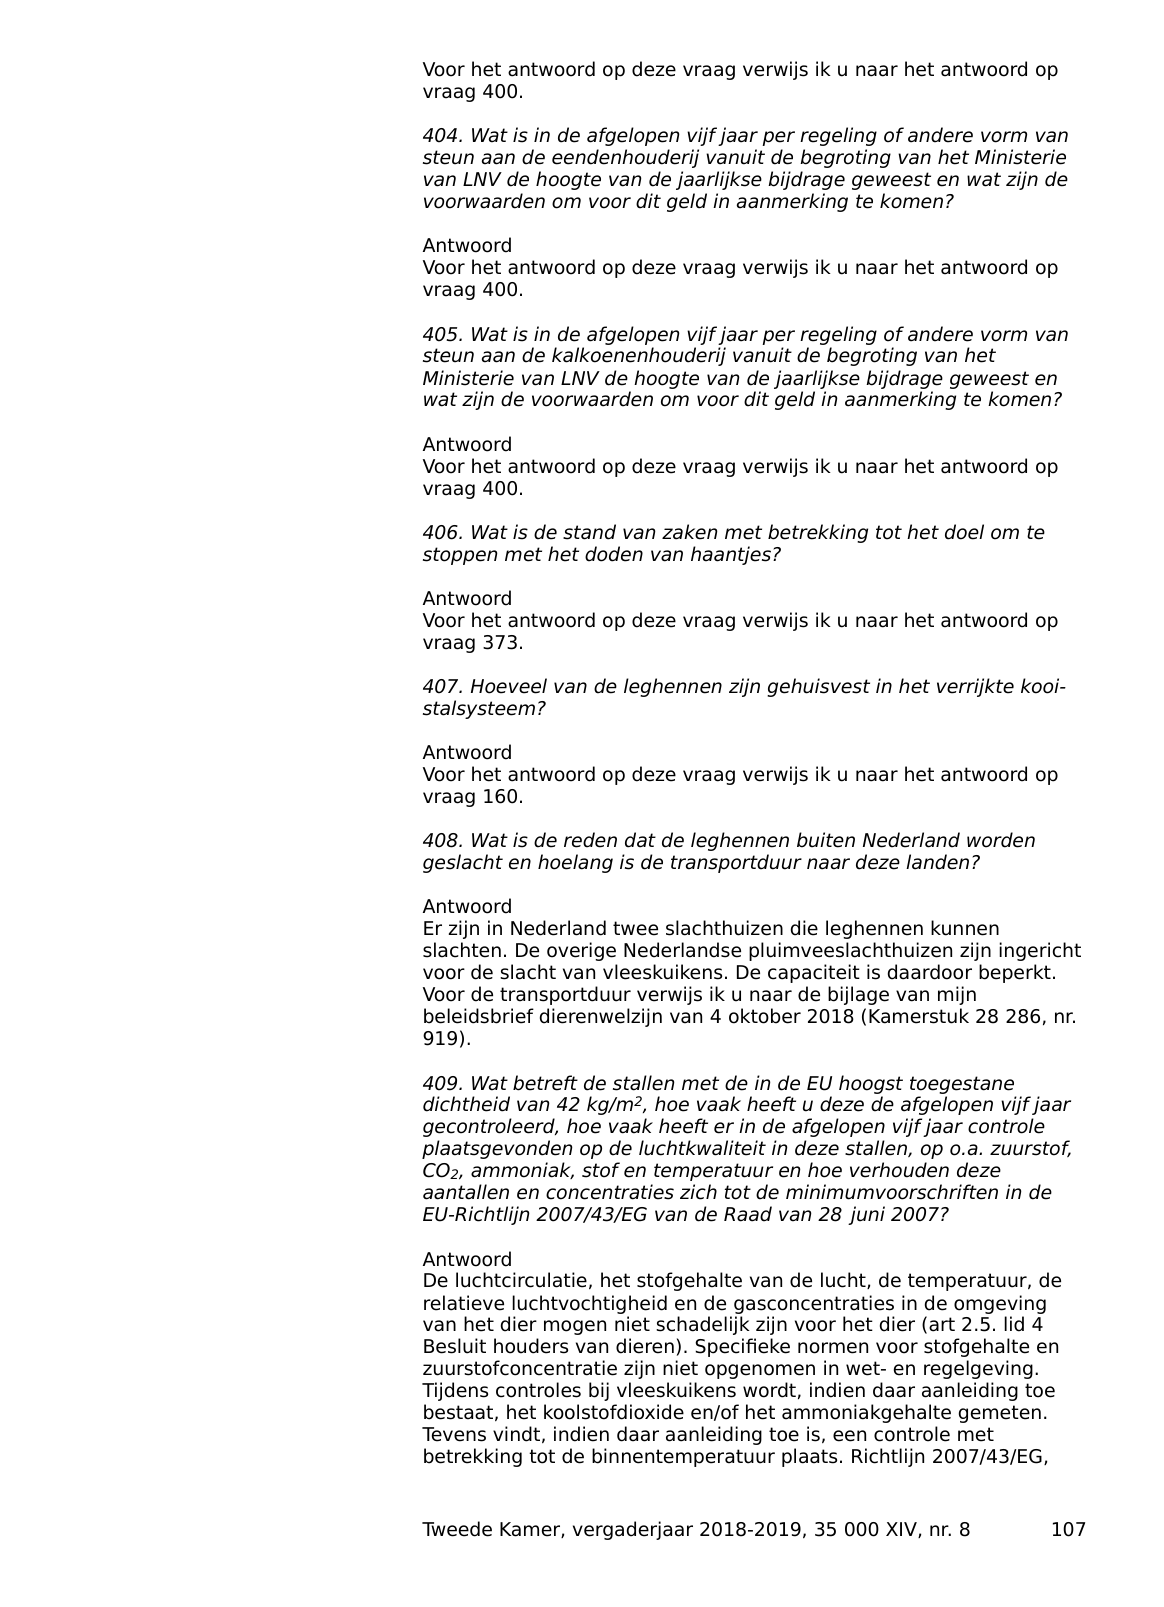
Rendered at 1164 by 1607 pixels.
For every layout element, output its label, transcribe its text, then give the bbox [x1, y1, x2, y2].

text Antwoord [422, 896, 1087, 918]
text 404. Wat is in de afgelopen vijf jaar per regeling of andere vorm van steun aan de eendenhouderij vanuit de begroting van het Ministerie van LNV de hoogte van de jaarlijkse bijdrage geweest en wat zijn de voorwaarden om voor dit geld in aanmerking te komen? [422, 125, 1087, 213]
text Voor het antwoord op deze vraag verwijs ik u naar het antwoord op vraag 400. [422, 59, 1087, 103]
text 409. Wat betreft de stallen met de in de EU hoogst toegestane dichtheid van 42 kg/m2, hoe vaak heeft u deze de afgelopen vijf jaar gecontroleerd, hoe vaak heeft er in de afgelopen vijf jaar controle plaatsgevonden op de luchtkwaliteit in deze stallen, op o.a. zuurstof, CO2, ammoniak, stof en temperatuur en hoe verhouden deze aantallen en concentraties zich tot de minimumvoorschriften in de EU-Richtlijn 2007/43/EG van de Raad van 28 juni 2007? [422, 1072, 1087, 1226]
text Antwoord [422, 588, 1087, 610]
text Voor het antwoord op deze vraag verwijs ik u naar het antwoord op vraag 400. [422, 257, 1087, 301]
text Antwoord [422, 235, 1087, 257]
text Voor het antwoord op deze vraag verwijs ik u naar het antwoord op vraag 373. [422, 610, 1087, 654]
text Antwoord [422, 742, 1087, 764]
text 405. Wat is in de afgelopen vijf jaar per regeling of andere vorm van steun aan de kalkoenenhouderij vanuit de begroting van het Ministerie van LNV de hoogte van de jaarlijkse bijdrage geweest en wat zijn de voorwaarden om voor dit geld in aanmerking te komen? [422, 323, 1087, 411]
text 406. Wat is de stand van zaken met betrekking tot het doel om te stoppen met het doden van haantjes? [422, 522, 1087, 566]
text Voor het antwoord op deze vraag verwijs ik u naar het antwoord op vraag 160. [422, 764, 1087, 808]
text 407. Hoeveel van de leghennen zijn gehuisvest in het verrijkte kooi-stalsysteem? [422, 676, 1087, 720]
text Er zijn in Nederland twee slachthuizen die leghennen kunnen slachten. De overige Nederlandse pluimveeslachthuizen zijn ingericht voor de slacht van vleeskuikens. De capaciteit is daardoor beperkt. Voor de transportduur verwijs ik u naar de bijlage van mijn beleidsbrief dierenwelzijn van 4 oktober 2018 (Kamerstuk 28 286, nr. 919). [422, 918, 1087, 1050]
text De luchtcirculatie, het stofgehalte van de lucht, de temperatuur, de relatieve luchtvochtigheid en de gasconcentraties in de omgeving van het dier mogen niet schadelijk zijn voor het dier (art 2.5. lid 4 Besluit houders van dieren). Specifieke normen voor stofgehalte en zuurstofconcentratie zijn niet opgenomen in wet- en regelgeving. Tijdens controles bij vleeskuikens wordt, indien daar aanleiding toe bestaat, het koolstofdioxide en/of het ammoniakgehalte gemeten. Tevens vindt, indien daar aanleiding toe is, een controle met betrekking tot de binnentemperatuur plaats. Richtlijn 2007/43/EG, [422, 1270, 1087, 1468]
text Voor het antwoord op deze vraag verwijs ik u naar het antwoord op vraag 400. [422, 456, 1087, 499]
text Antwoord [422, 433, 1087, 456]
text 408. Wat is de reden dat de leghennen buiten Nederland worden geslacht en hoelang is de transportduur naar deze landen? [422, 830, 1087, 874]
text Antwoord [422, 1248, 1087, 1270]
